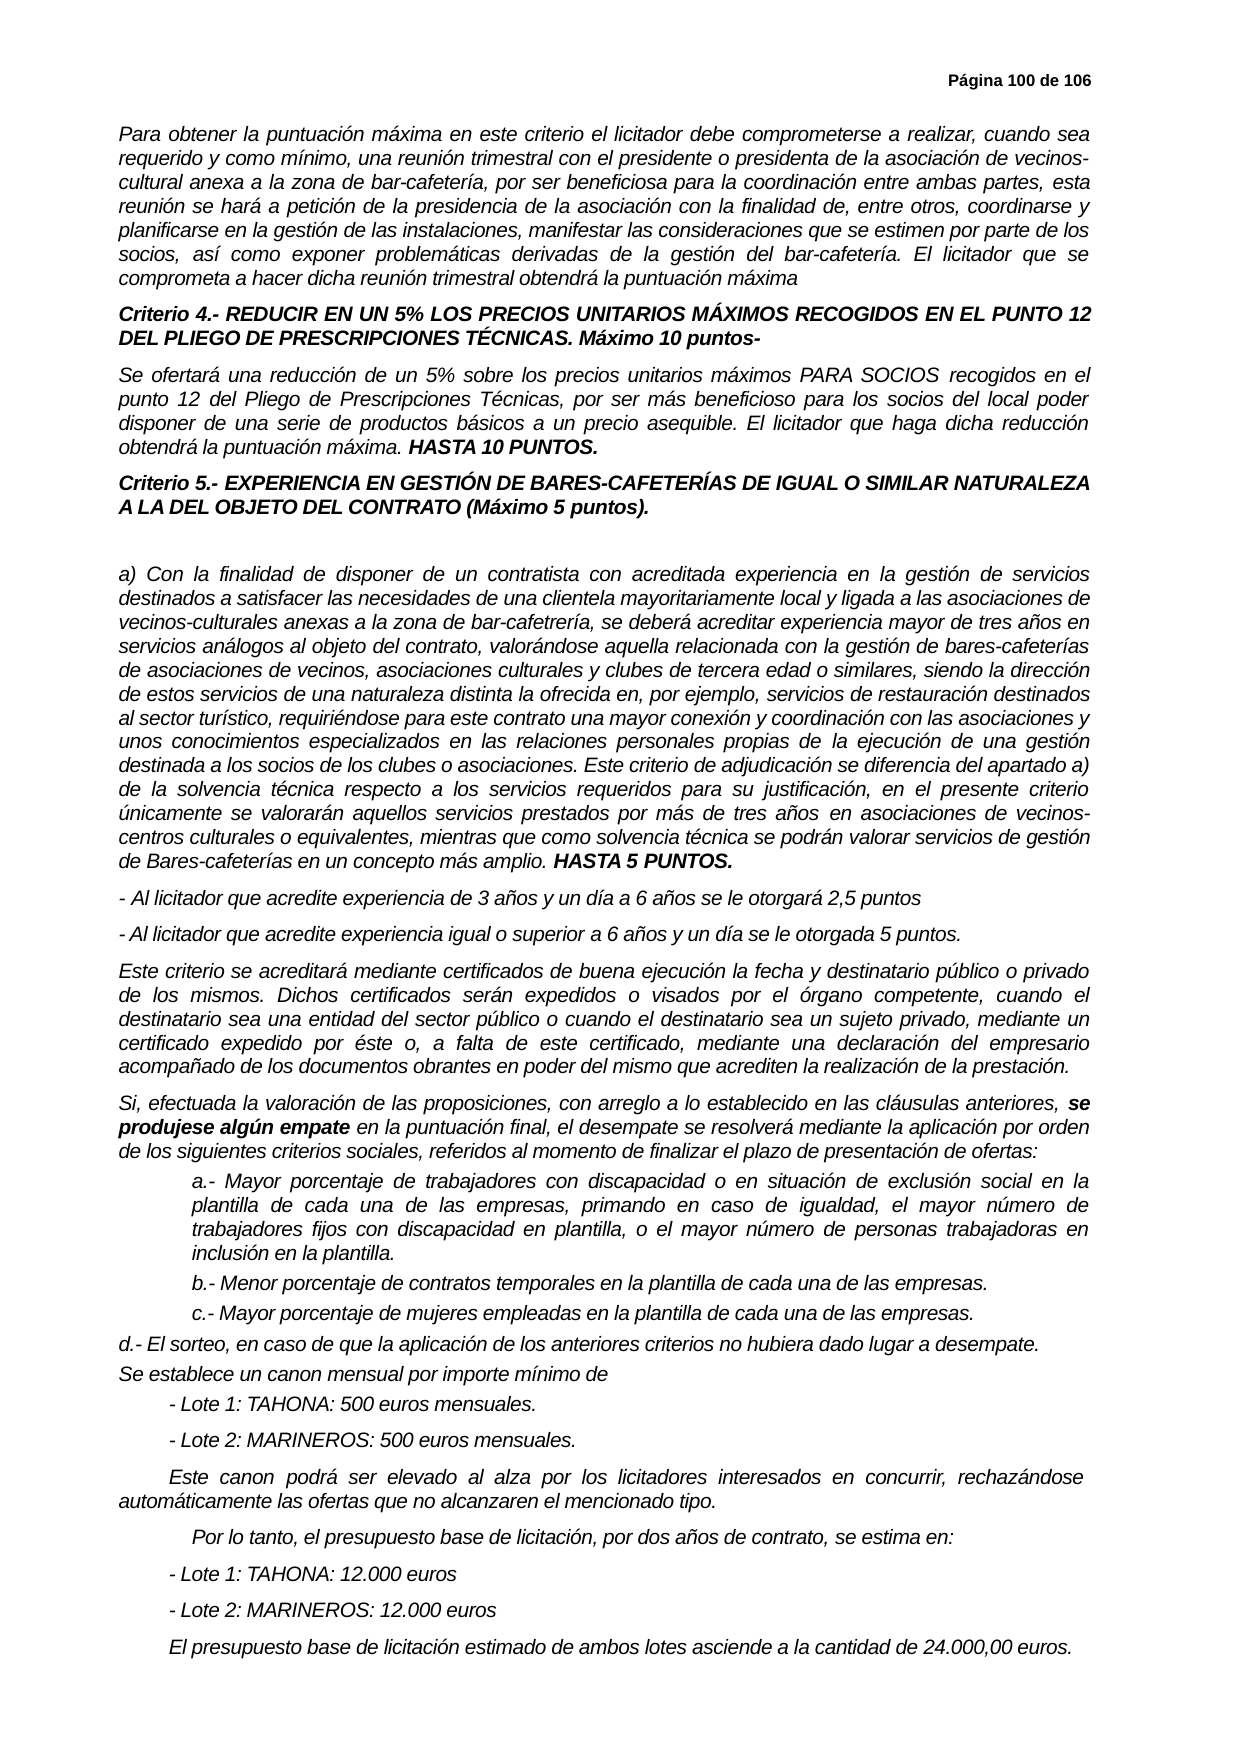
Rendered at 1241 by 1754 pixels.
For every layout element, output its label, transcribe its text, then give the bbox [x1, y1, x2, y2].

text a) Con la finalidad de disponer de un contratista con acreditada experiencia en la gestión de servicios destinados a satisfacer las necesidades de una clientela mayoritariamente local y ligada a las asociaciones de vecinos-culturales anexas a la zona de bar-cafetrería, se deberá acreditar experiencia mayor de tres años en servicios análogos al objeto del contrato, valorándose aquella relacionada con la gestión de bares-cafeterías de asociaciones de vecinos, asociaciones culturales y clubes de tercera edad o similares, siendo la dirección de estos servicios de una naturaleza distinta la ofrecida en, por ejemplo, servicios de restauración destinados al sector turístico, requiriéndose para este contrato una mayor conexión y coordinación con las asociaciones y unos conocimientos especializados en las relaciones personales propias de la ejecución de una gestión destinada a los socios de los clubes o asociaciones. Este criterio de adjudicación se diferencia del apartado a) de la solvencia técnica respecto a los servicios requeridos para su justificación, en el presente criterio únicamente se valorarán aquellos servicios prestados por más de tres años en asociaciones de vecinos-centros culturales o equivalentes, mientras que como solvencia técnica se podrán valorar servicios de gestión de Bares-cafeterías en un concepto más amplio. HASTA 5 PUNTOS. [118, 562, 1092, 873]
text El presupuesto base de licitación estimado de ambos lotes asciende a la cantidad de 24.000,00 euros. [118, 1634, 1086, 1658]
text Si, efectuada la valoración de las proposiciones, con arreglo a lo establecido en las cláusulas anteriores, se produjese algún empate en la puntuación final, el desempate se resolverá mediante la aplicación por orden de los siguientes criterios sociales, referidos al momento de finalizar el plazo de presentación de ofertas: [118, 1091, 1092, 1163]
text - Al licitador que acredite experiencia igual o superior a 6 años y un día se le otorgada 5 puntos. [118, 922, 1092, 946]
text a.- Mayor porcentaje de trabajadores con discapacidad o en situación de exclusión social en la plantilla de cada una de las empresas, primando en caso de igualdad, el mayor número de trabajadores fijos con discapacidad en plantilla, o el mayor número de personas trabajadoras en inclusión en la plantilla. [192, 1169, 1092, 1265]
text d.- El sorteo, en caso de que la aplicación de los anteriores criterios no hubiera dado lugar a desempate. [118, 1331, 1092, 1355]
text Este criterio se acreditará mediante certificados de buena ejecución la fecha y destinatario público o privado de los mismos. Dichos certificados serán expedidos o visados por el órgano competente, cuando el destinatario sea una entidad del sector público o cuando el destinatario sea un sujeto privado, mediante un certificado expedido por éste o, a falta de este certificado, mediante una declaración del empresario acompañado de los documentos obrantes en poder del mismo que acrediten la realización de la prestación. [118, 958, 1092, 1078]
text - Lote 2: MARINEROS: 500 euros mensuales. [118, 1428, 1086, 1452]
text Criterio 5.- EXPERIENCIA EN GESTIÓN DE BARES-CAFETERÍAS DE IGUAL O SIMILAR NATURALEZA A LA DEL OBJETO DEL CONTRATO (Máximo 5 puntos). [118, 471, 1092, 519]
text - Al licitador que acredite experiencia de 3 años y un día a 6 años se le otorgará 2,5 puntos [118, 886, 1092, 909]
text Se establece un canon mensual por importe mínimo de [118, 1362, 1092, 1386]
text b.- Menor porcentaje de contratos temporales en la plantilla de cada una de las empresas. [192, 1271, 1092, 1295]
text Se ofertará una reducción de un 5% sobre los precios unitarios máximos PARA SOCIOS recogidos en el punto 12 del Pliego de Prescripciones Técnicas, por ser más beneficioso para los socios del local poder disponer de una serie de productos básicos a un precio asequible. El licitador que haga dicha reducción obtendrá la puntuación máxima. HASTA 10 PUNTOS. [118, 363, 1092, 458]
text - Lote 2: MARINEROS: 12.000 euros [118, 1598, 1086, 1622]
text - Lote 1: TAHONA: 12.000 euros [118, 1562, 1086, 1586]
text c.- Mayor porcentaje de mujeres empleadas en la plantilla de cada una de las empresas. [192, 1301, 1092, 1325]
text - Lote 1: TAHONA: 500 euros mensuales. [118, 1392, 1086, 1416]
text Por lo tanto, el presupuesto base de licitación, por dos años de contrato, se estima en: [192, 1525, 1092, 1549]
text Este canon podrá ser elevado al alza por los licitadores interesados en concurrir, rechazándose automáticamente las ofertas que no alcanzaren el mencionado tipo. [118, 1465, 1086, 1513]
text Para obtener la puntuación máxima en este criterio el licitador debe comprometerse a realizar, cuando sea requerido y como mínimo, una reunión trimestral con el presidente o presidenta de la asociación de vecinos-cultural anexa a la zona de bar-cafetería, por ser beneficiosa para la coordinación entre ambas partes, esta reunión se hará a petición de la presidencia de la asociación con la finalidad de, entre otros, coordinarse y planificarse en la gestión de las instalaciones, manifestar las consideraciones que se estimen por parte de los socios, así como exponer problemáticas derivadas de la gestión del bar-cafetería. El licitador que se comprometa a hacer dicha reunión trimestral obtendrá la puntuación máxima [118, 122, 1092, 290]
text Criterio 4.- REDUCIR EN UN 5% LOS PRECIOS UNITARIOS MÁXIMOS RECOGIDOS EN EL PUNTO 12 DEL PLIEGO DE PRESCRIPCIONES TÉCNICAS. Máximo 10 puntos- [118, 302, 1092, 350]
